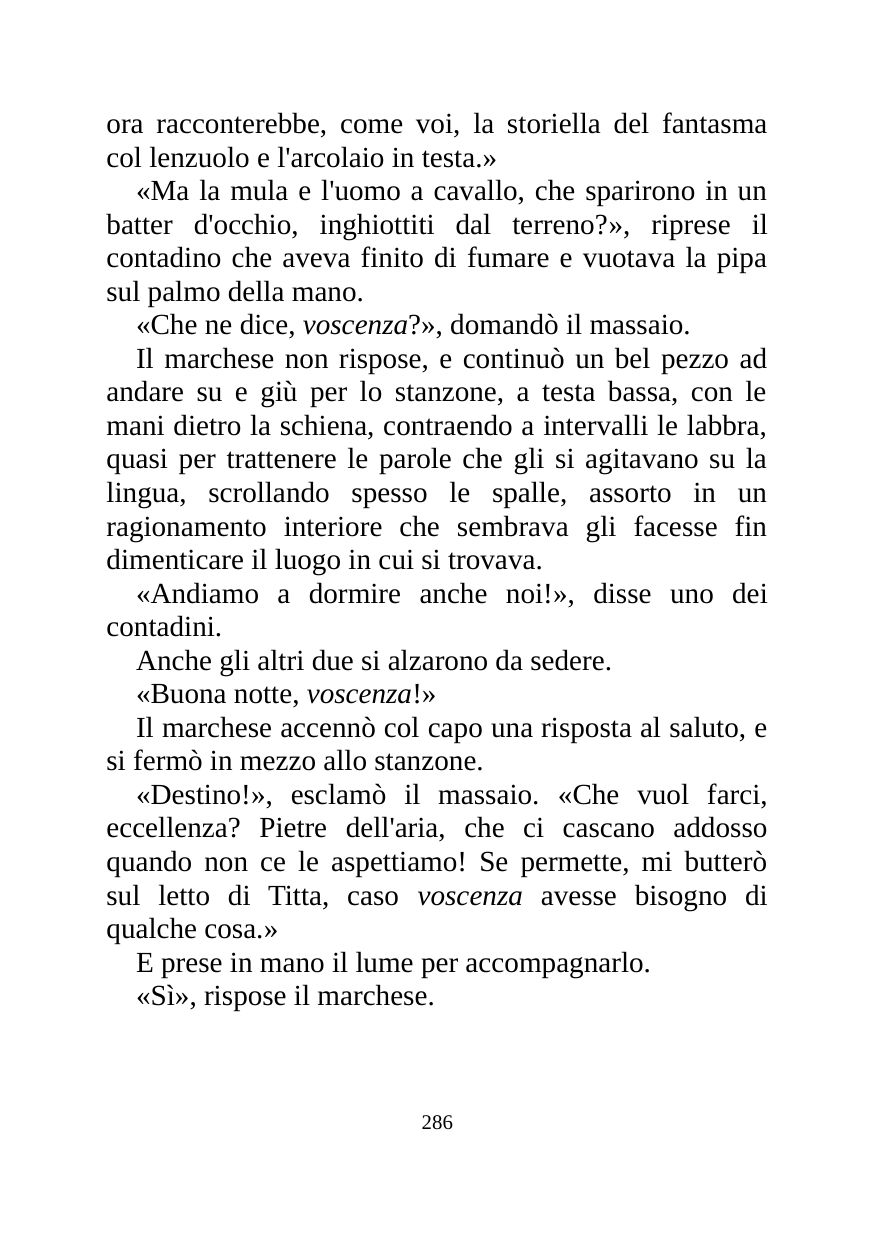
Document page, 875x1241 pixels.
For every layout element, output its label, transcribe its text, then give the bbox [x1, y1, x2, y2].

text «Andiamo a dormire anche noi!», disse uno dei contadini. [106, 576, 768, 643]
text «Ma la mula e l'uomo a cavallo, che sparirono in un batter d'occhio, inghiottiti dal terreno?», riprese il contadino che aveva finito di fumare e vuotava la pipa sul palmo della mano. [106, 173, 768, 307]
text ora racconterebbe, come voi, la storiella del fantasma col lenzuolo e l'arcolaio in testa.» [106, 106, 768, 173]
text Il marchese non rispose, e continuò un bel pezzo ad andare su e giù per lo stanzone, a testa bassa, con le mani dietro la schiena, contraendo a intervalli le labbra, quasi per trattenere le parole che gli si agitavano su la lingua, scrollando spesso le spalle, assorto in un ragionamento interiore che sembrava gli facesse fin dimenticare il luogo in cui si trovava. [106, 341, 768, 576]
text «Che ne dice, voscenza?», domandò il massaio. [106, 307, 768, 341]
text E prese in mano il lume per accompagnarlo. [106, 945, 768, 978]
text Il marchese accennò col capo una risposta al saluto, e si fermò in mezzo allo stanzone. [106, 710, 768, 777]
text «Destino!», esclamò il massaio. «Che vuol farci, eccellenza? Pietre dell'aria, che ci cascano addosso quando non ce le aspettiamo! Se permette, mi butterò sul letto di Titta, caso voscenza avesse bisogno di qualche cosa.» [106, 777, 768, 945]
text «Sì», rispose il marchese. [106, 978, 768, 1012]
text Anche gli altri due si alzarono da sedere. [106, 643, 768, 676]
text «Buona notte, voscenza!» [106, 676, 768, 710]
